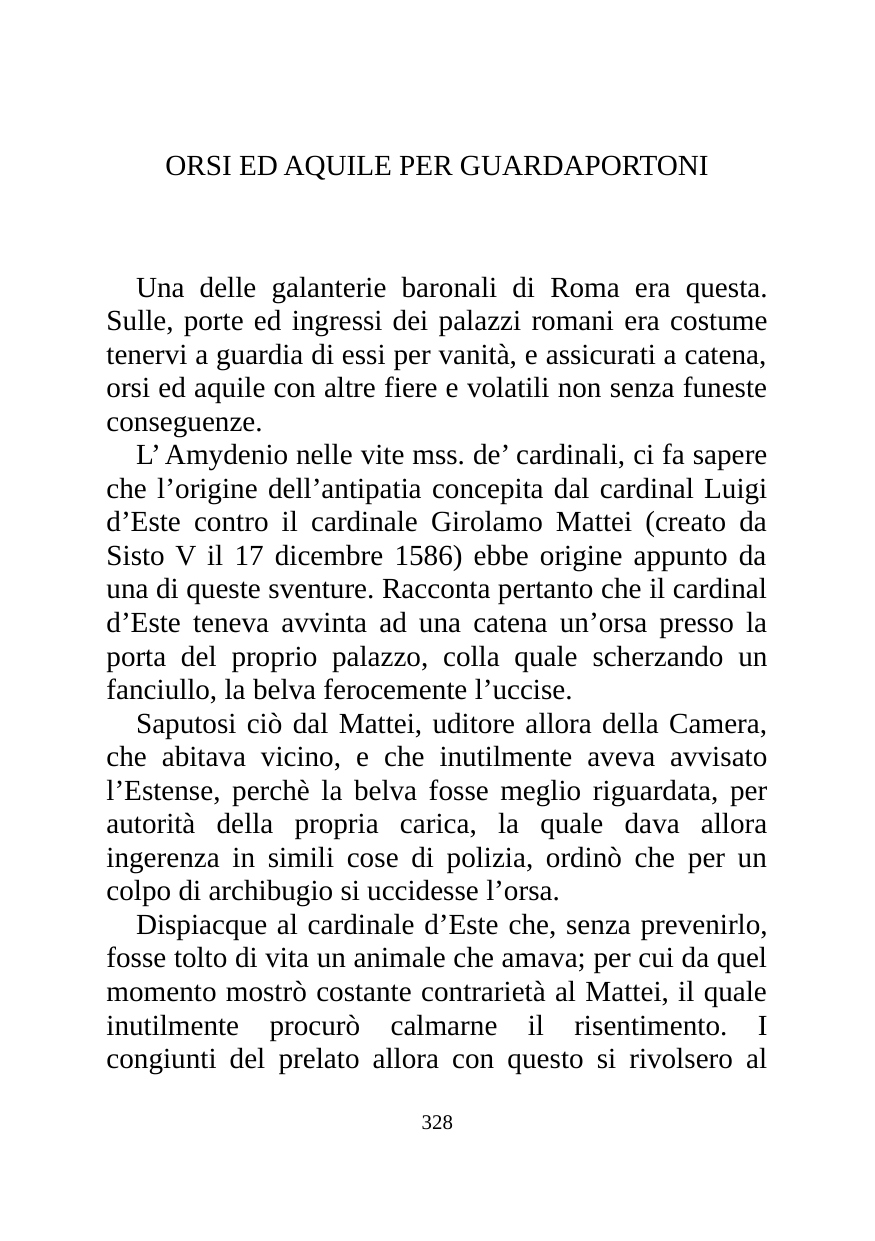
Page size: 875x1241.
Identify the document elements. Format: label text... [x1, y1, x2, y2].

text Saputosi ciò dal Mattei, uditore allora della Camera, che abitava vicino, e che inutilmente aveva avvisato l’Estense, perchè la belva fosse meglio riguardata, per autorità della propria carica, la quale dava allora ingerenza in simili cose di polizia, ordinò che per un colpo di archibugio si uccidesse l’orsa. [106, 706, 768, 907]
subtitle ORSI ED AQUILE PER GUARDAPORTONI [106, 148, 768, 181]
text Dispiacque al cardinale d’Este che, senza prevenirlo, fosse tolto di vita un animale che amava; per cui da quel momento mostrò costante contrarietà al Mattei, il quale inutilmente procurò calmarne il risentimento. I congiunti del prelato allora con questo si rivolsero al [106, 907, 768, 1075]
text L’ Amydenio nelle vite mss. de’ cardinali, ci fa sapere che l’origine dell’antipatia concepita dal cardinal Luigi d’Este contro il cardinale Girolamo Mattei (creato da Sisto V il 17 dicembre 1586) ebbe origine appunto da una di queste sventure. Racconta pertanto che il cardinal d’Este teneva avvinta ad una catena un’orsa presso la porta del proprio palazzo, colla quale scherzando un fanciullo, la belva ferocemente l’uccise. [106, 437, 768, 706]
text Una delle galanterie baronali di Roma era questa. Sulle, porte ed ingressi dei palazzi romani era costume tenervi a guardia di essi per vanità, e assicurati a catena, orsi ed aquile con altre fiere e volatili non senza funeste conseguenze. [106, 270, 768, 437]
